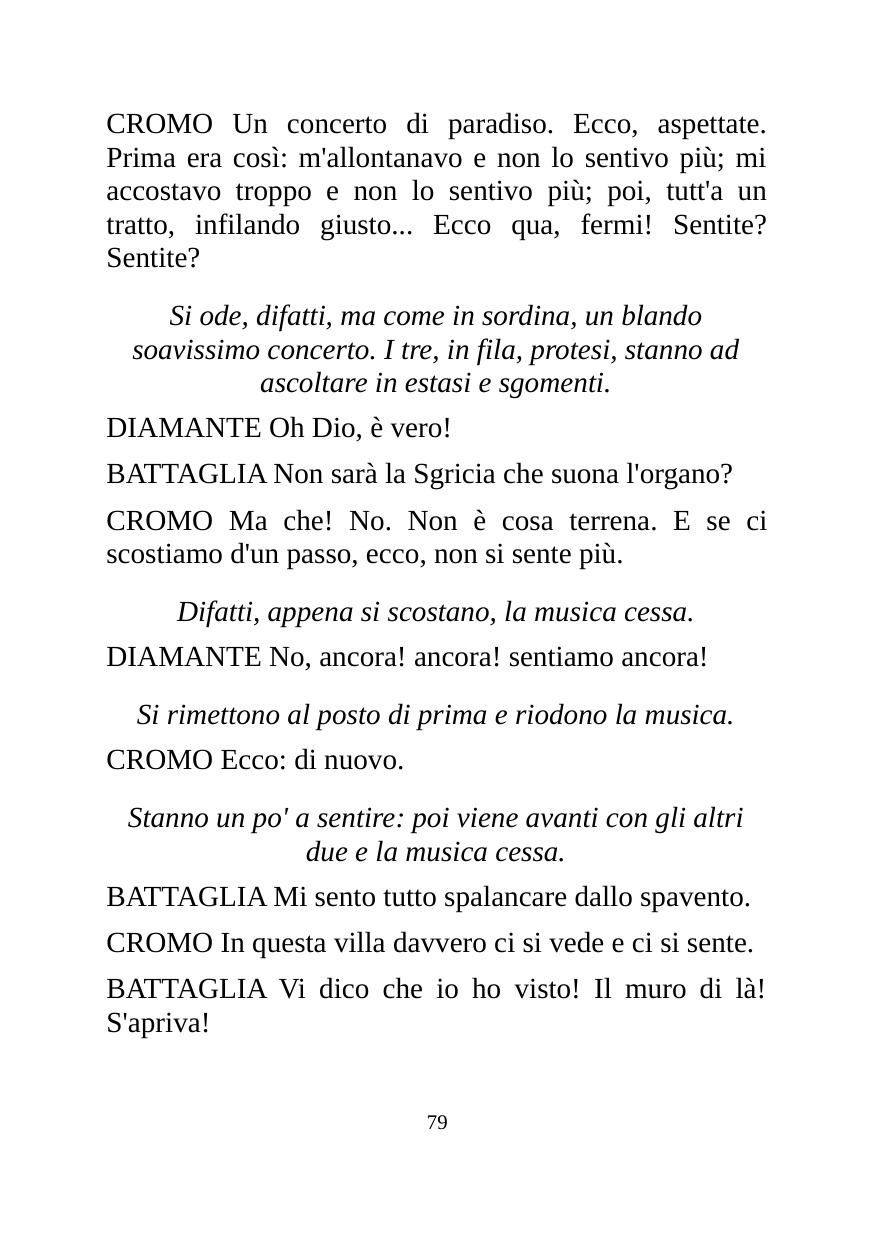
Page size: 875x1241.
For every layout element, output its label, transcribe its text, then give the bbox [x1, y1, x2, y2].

text BATTAGLIA Mi sento tutto spalancare dallo spavento. [106, 879, 768, 913]
text Si rimettono al posto di prima e riodono la musica. [106, 697, 768, 731]
text BATTAGLIA Non sarà la Sgricia che suona l'organo? [106, 457, 768, 490]
text BATTAGLIA Vi dico che io ho visto! Il muro di là! S'apriva! [106, 971, 768, 1038]
text CROMO In questa villa davvero ci si vede e ci si sente. [106, 925, 768, 959]
text CROMO Ma che! No. Non è cosa terrena. E se ci scostiamo d'un passo, ecco, non si sente più. [106, 503, 768, 570]
text Stanno un po' a sentire: poi viene avanti con gli altri due e la musica cessa. [106, 800, 768, 867]
text CROMO Un concerto di paradiso. Ecco, aspettate. Prima era così: m'allontanavo e non lo sentivo più; mi accostavo troppo e non lo sentivo più; poi, tutt'a un tratto, infilando giusto... Ecco qua, fermi! Sentite? Sentite? [106, 106, 768, 274]
text DIAMANTE No, ancora! ancora! sentiamo ancora! [106, 639, 768, 673]
text Si ode, difatti, ma come in sordina, un blando soavissimo concerto. I tre, in fila, protesi, stanno ad ascoltare in estasi e sgomenti. [106, 298, 768, 399]
text Difatti, appena si scostano, la musica cessa. [106, 594, 768, 628]
text DIAMANTE Oh Dio, è vero! [106, 411, 768, 444]
text CROMO Ecco: di nuovo. [106, 742, 768, 776]
